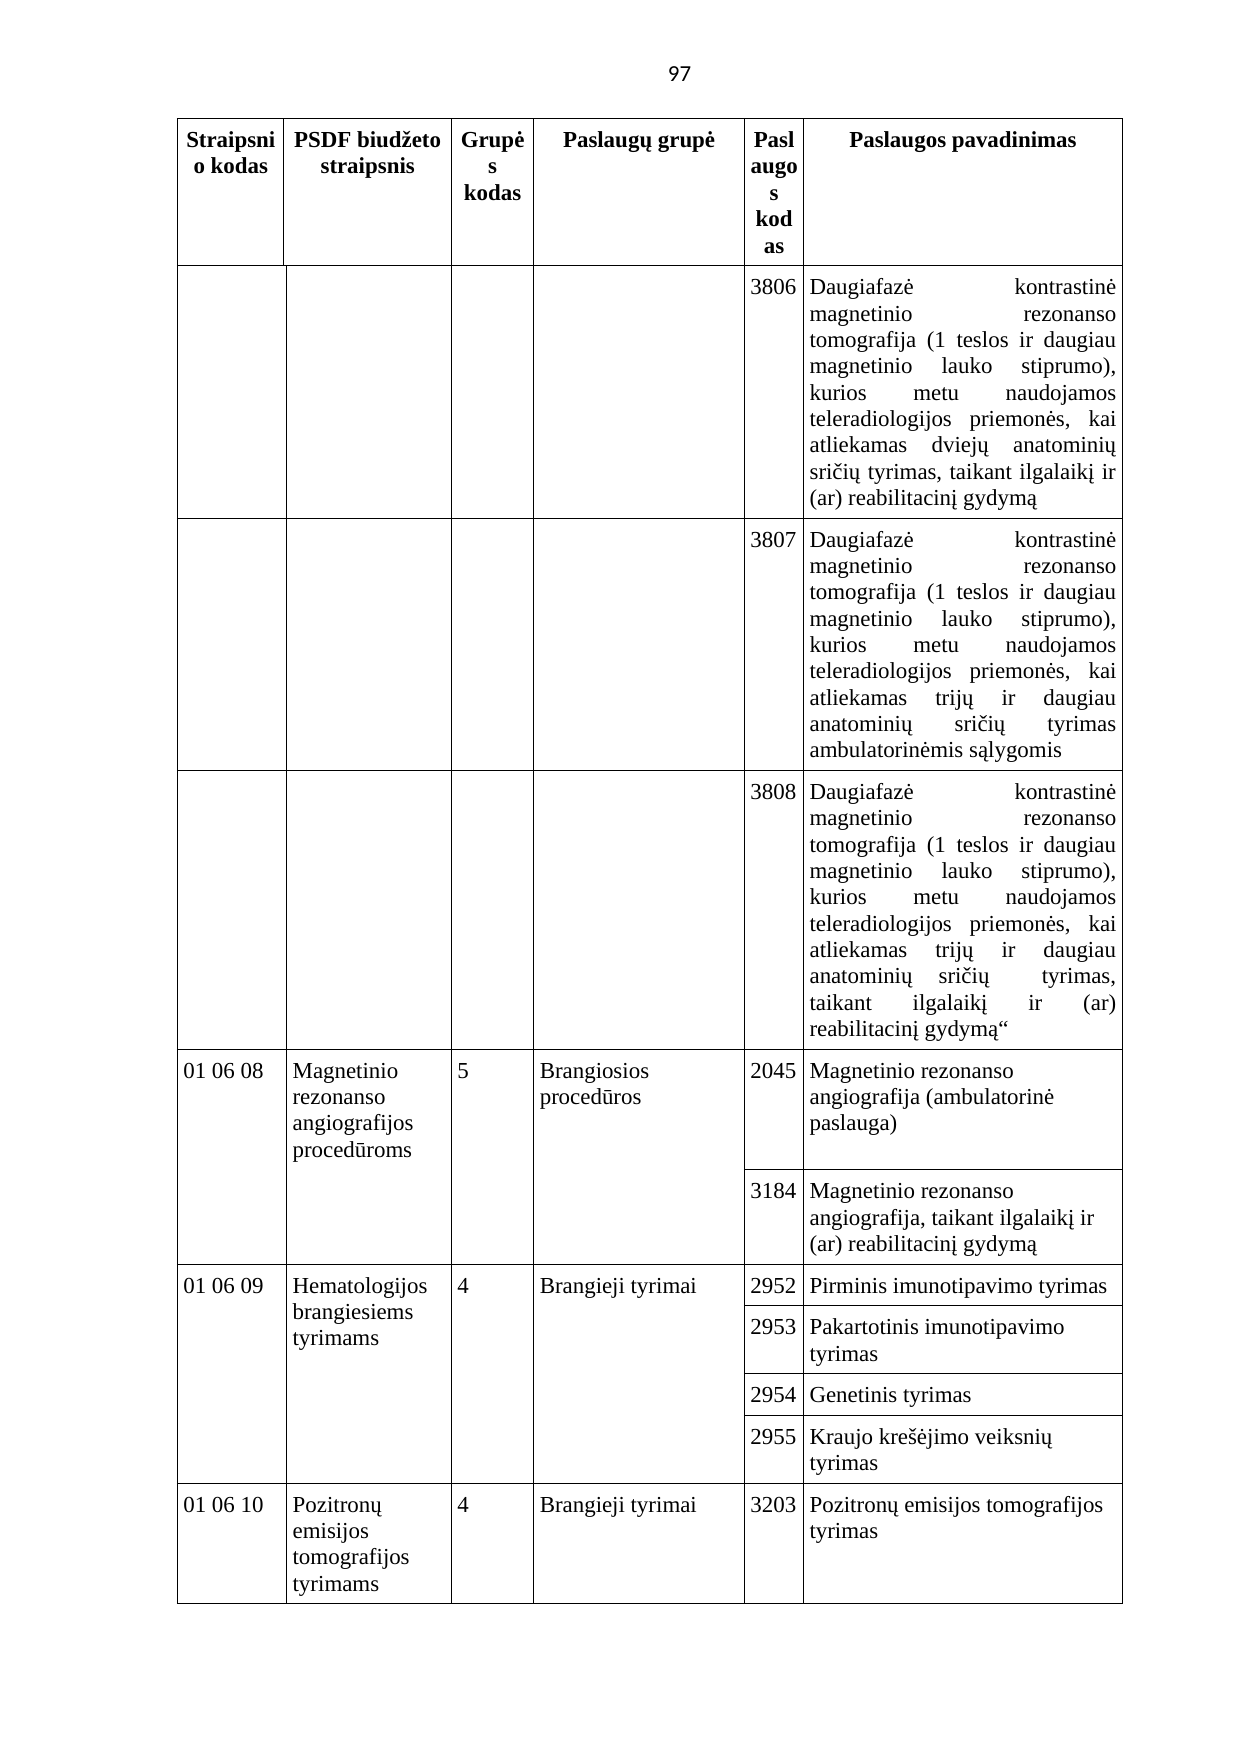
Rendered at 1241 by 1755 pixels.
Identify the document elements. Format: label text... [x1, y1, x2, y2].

table_header Paslaugos kodas [745, 119, 803, 265]
table_cell [287, 771, 451, 1049]
table_cell Brangieji tyrimai [534, 1484, 744, 1603]
table_cell Brangieji tyrimai [534, 1265, 744, 1305]
table_cell [534, 1169, 744, 1263]
table_cell [178, 1415, 286, 1482]
table_header Grupės kodas [452, 119, 533, 265]
table_cell 01 06 10 [178, 1484, 286, 1603]
table_cell Hematologijos brangiesiems tyrimams [287, 1265, 451, 1414]
table_cell [178, 519, 286, 770]
table_cell Pozitronų emisijos tomografijos tyrimams [287, 1484, 451, 1603]
table_cell [534, 1373, 744, 1414]
table_header Paslaugų grupė [534, 119, 744, 265]
table_cell Kraujo krešėjimo veiksnių tyrimas [804, 1416, 1122, 1482]
table_cell [178, 266, 286, 517]
table_cell 4 [452, 1484, 533, 1603]
table_cell [452, 771, 533, 1049]
table_cell [534, 519, 744, 770]
table_cell 2045 [745, 1050, 803, 1169]
table_cell 2953 [745, 1306, 803, 1373]
table_cell [178, 1373, 286, 1414]
table_cell [178, 771, 286, 1049]
table_header Paslaugos pavadinimas [804, 119, 1122, 265]
table_cell 3184 [745, 1170, 803, 1263]
table_cell 2955 [745, 1416, 803, 1482]
table_cell [452, 1415, 533, 1482]
table_cell [452, 266, 533, 517]
table_cell Brangiosios procedūros [534, 1050, 744, 1169]
table_cell [452, 519, 533, 770]
table_cell Pirminis imunotipavimo tyrimas [804, 1265, 1122, 1305]
table_cell Magnetinio rezonanso angiografija, taikant ilgalaikį ir (ar) reabilitacinį gydymą [804, 1170, 1122, 1263]
table_cell 2952 [745, 1265, 803, 1305]
table_cell [287, 1169, 451, 1263]
table_cell [287, 519, 451, 770]
table_cell Daugiafazė kontrastinė magnetinio rezonanso tomografija (1 teslos ir daugiau magnetinio lauko stiprumo), kurios metu naudojamos teleradiologijos priemonės, kai atliekamas dviejų anatominių sričių tyrimas, taikant ilgalaikį ir (ar) reabilitacinį gydymą [804, 266, 1122, 517]
table_cell 3203 [745, 1484, 803, 1603]
table_header Straipsnio kodas [178, 119, 283, 265]
table_cell [452, 1305, 533, 1373]
table_cell [287, 266, 451, 517]
table_cell 3808 [745, 771, 803, 1049]
table_cell [534, 771, 744, 1049]
table_cell [178, 1305, 286, 1373]
table_cell 4 [452, 1265, 533, 1305]
table_cell Pakartotinis imunotipavimo tyrimas [804, 1306, 1122, 1373]
table_cell [534, 266, 744, 517]
table_cell [452, 1169, 533, 1263]
table_cell Magnetinio rezonanso angiografija (ambulatorinė paslauga) [804, 1050, 1122, 1169]
table_cell [287, 1415, 451, 1482]
table_cell 3806 [745, 266, 803, 517]
table_cell Daugiafazė kontrastinė magnetinio rezonanso tomografija (1 teslos ir daugiau magnetinio lauko stiprumo), kurios metu naudojamos teleradiologijos priemonės, kai atliekamas trijų ir daugiau anatominių sričių tyrimas ambulatorinėmis sąlygomis [804, 519, 1122, 770]
table_header PSDF biudžeto straipsnis [284, 119, 451, 265]
table_cell Magnetinio rezonanso angiografijos procedūroms [287, 1050, 451, 1169]
table_cell Daugiafazė kontrastinė magnetinio rezonanso tomografija (1 teslos ir daugiau magnetinio lauko stiprumo), kurios metu naudojamos teleradiologijos priemonės, kai atliekamas trijų ir daugiau anatominių sričių tyrimas, taikant ilgalaikį ir (ar) reabilitacinį gydymą“ [804, 771, 1122, 1049]
table_cell Pozitronų emisijos tomografijos tyrimas [804, 1484, 1122, 1603]
table_cell 3807 [745, 519, 803, 770]
table_cell 01 06 08 [178, 1050, 286, 1169]
table_cell 5 [452, 1050, 533, 1169]
table_cell [452, 1373, 533, 1414]
table_cell [178, 1169, 286, 1263]
table_cell [534, 1415, 744, 1482]
table_cell 01 06 09 [178, 1265, 286, 1305]
table_cell Genetinis tyrimas [804, 1374, 1122, 1414]
table_cell [534, 1305, 744, 1373]
table_cell 2954 [745, 1374, 803, 1414]
